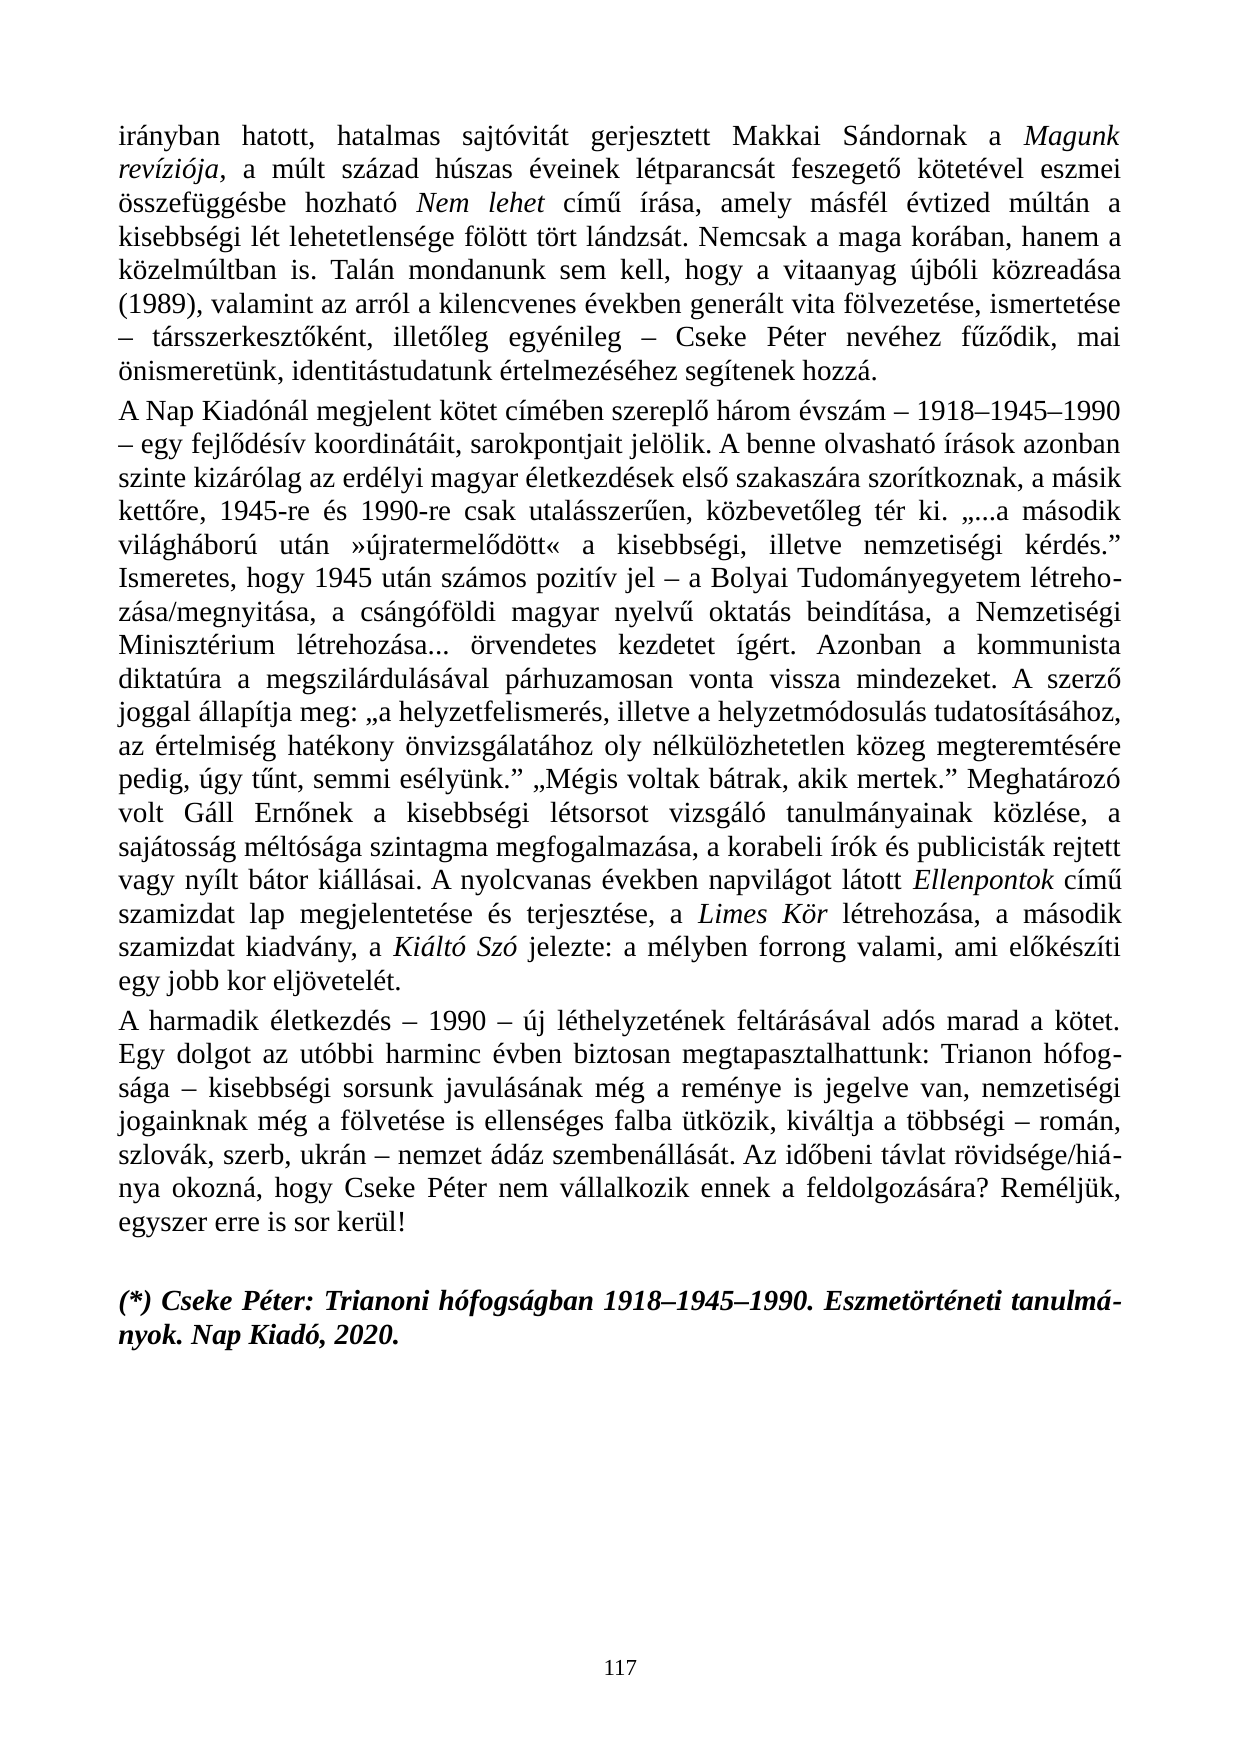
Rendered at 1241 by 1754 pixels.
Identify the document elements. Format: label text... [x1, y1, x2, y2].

text A Nap Kiadónál megjelent kötet címében szereplő három évszám – 1918–1945–1990 – egy fejlődésív koordinátáit, sarokpontjait jelölik. A benne olvasható írások azonban szinte kizárólag az erdélyi magyar életkezdések első szakaszára szorítkoznak, a másik kettőre, 1945-re és 1990-re csak utalásszerűen, közbevetőleg tér ki. „...a második világháború után »újratermelődött« a kisebbségi, illetve nemzetiségi kérdés.” Ismeretes, hogy 1945 után számos pozitív jel – a Bolyai Tudományegyetem létreho­zása/megnyitása, a csángóföldi magyar nyelvű oktatás beindítása, a Nemzetiségi Minisztérium létrehozása... örvendetes kezdetet ígért. Azonban a kommunista diktatúra a megszilárdulásával párhuzamosan vonta vissza mindezeket. A szerző joggal állapítja meg: „a helyzetfelismerés, illetve a helyzetmódosulás tudatosításához, az értelmiség hatékony önvizsgálatához oly nélkülözhetetlen közeg megteremtésére pedig, úgy tűnt, semmi esélyünk.” „Mégis voltak bátrak, akik mertek.” Meghatározó volt Gáll Ernőnek a kisebbségi létsorsot vizsgáló tanulmányainak közlése, a sajátosság méltósága szintagma megfogalmazása, a korabeli írók és publicisták rejtett vagy nyílt bátor kiállásai. A nyolcvanas években napvilágot látott Ellenpontok című szamizdat lap megjelentetése és terjesztése, a Limes Kör létrehozása, a második szamizdat kiadvány, a Kiáltó Szó jelezte: a mélyben forrong valami, ami előkészíti egy jobb kor eljövetelét. [118, 393, 1122, 996]
text A harmadik életkezdés – 1990 – új léthelyzetének feltárásával adós marad a kötet. Egy dolgot az utóbbi harminc évben biztosan megtapasztalhattunk: Trianon hófog­sága – kisebbségi sorsunk javulásának még a reménye is jegelve van, nemzetiségi jogainknak még a fölvetése is ellenséges falba ütközik, kiváltja a többségi – román, szlovák, szerb, ukrán – nemzet ádáz szembenállását. Az időbeni távlat rövidsége/hiá­nya okozná, hogy Cseke Péter nem vállalkozik ennek a feldolgozására? Reméljük, egyszer erre is sor kerül! [118, 1003, 1122, 1237]
text irányban hatott, hatalmas sajtóvitát gerjesztett Makkai Sándornak a Magunk revíziója, a múlt század húszas éveinek létparancsát feszegető kötetével eszmei összefüggésbe hozható Nem lehet című írása, amely másfél évtized múltán a kisebbségi lét lehetet­lensége fölött tört lándzsát. Nemcsak a maga korában, hanem a közelmúltban is. Talán mondanunk sem kell, hogy a vitaanyag újbóli közreadása (1989), valamint az arról a kilencvenes években generált vita fölvezetése, ismertetése – társszerkesz­tőként, illetőleg egyénileg – Cseke Péter nevéhez fűződik, mai önismeretünk, identitástudatunk értelmezéséhez segítenek hozzá. [118, 118, 1122, 386]
text (*) Cseke Péter: Trianoni hófogságban 1918–1945–1990. Eszmetörténeti tanulmá­nyok. Nap Kiadó, 2020. [118, 1283, 1122, 1351]
